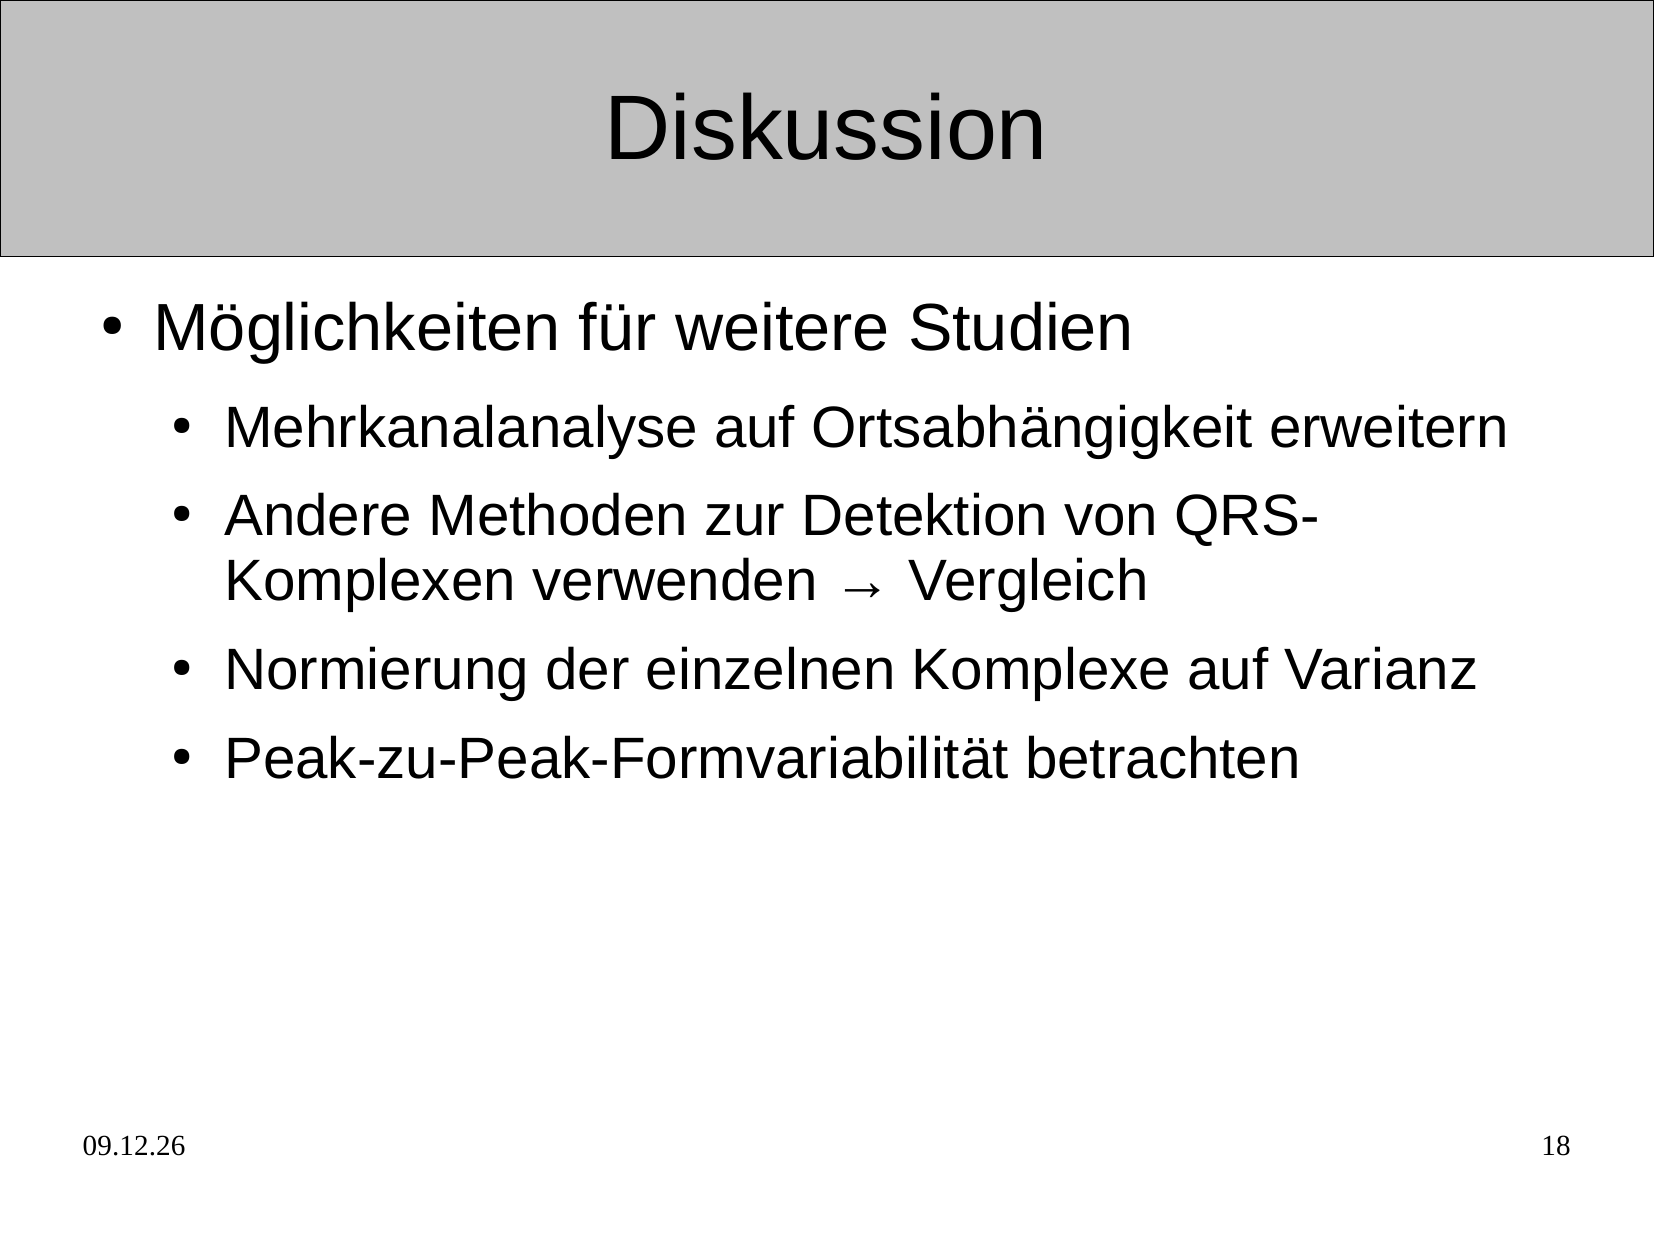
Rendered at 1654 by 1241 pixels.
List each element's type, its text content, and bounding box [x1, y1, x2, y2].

title Diskussion [0, 0, 1654, 257]
list Möglichkeiten für weitere Studien Mehrkanalanalyse auf Ortsabhängigkeit erweitern Andere Methoden zur Detektion von QRS-Komplexen verwenden → Vergleich Normierung der einzelnen Komplexe auf Varianz Peak-zu-Peak-Formvariabilität betrachten [82, 290, 1571, 1109]
